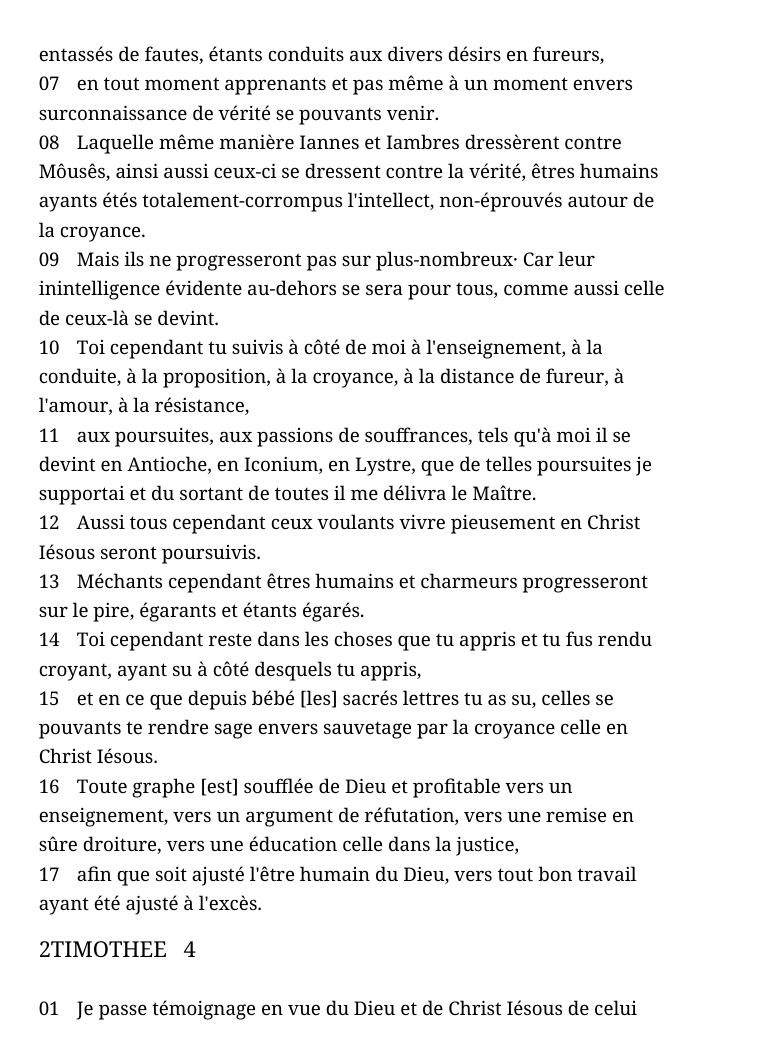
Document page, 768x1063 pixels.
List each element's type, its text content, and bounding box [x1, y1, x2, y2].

text 2TIMOTHEE 4 [38, 934, 667, 964]
text 01 Je passe témoignage en vue du Dieu et de Christ Iésous de celui [38, 968, 667, 1021]
text entassés de fautes, étants conduits aux divers désirs en fureurs, 07 en tout moment apprenants et pas même à un moment envers surconnaissance de vérité se pouvants venir. 08 Laquelle même manière Iannes et Iambres dressèrent contre Môusês, ainsi aussi ceux-ci se dressent contre la vérité, êtres humains ayants étés totalement-corrompus l'intellect, non-éprouvés autour de la croyance. 09 Mais ils ne progresseront pas sur plus-nombreux· Car leur inintelligence évidente au-dehors se sera pour tous, comme aussi celle de ceux-là se devint. 10 Toi cependant tu suivis à côté de moi à l'enseignement, à la conduite, à la proposition, à la croyance, à la distance de fureur, à l'amour, à la résistance, 11 aux poursuites, aux passions de souffrances, tels qu'à moi il se devint en Antioche, en Iconium, en Lystre, que de telles poursuites je supportai et du sortant de toutes il me délivra le Maître. 12 Aussi tous cependant ceux voulants vivre pieusement en Christ Iésous seront poursuivis. 13 Méchants cependant êtres humains et charmeurs progresseront sur le pire, égarants et étants égarés. 14 Toi cependant reste dans les choses que tu appris et tu fus rendu croyant, ayant su à côté desquels tu appris, 15 et en ce que depuis bébé [les] sacrés lettres tu as su, celles se pouvants te rendre sage envers sauvetage par la croyance celle en Christ Iésous. 16 Toute graphe [est] soufflée de Dieu et profitable vers un enseignement, vers un argument de réfutation, vers une remise en sûre droiture, vers une éducation celle dans la justice, 17 afin que soit ajusté l'être humain du Dieu, vers tout bon travail ayant été ajusté à l'excès. [38, 41, 667, 916]
